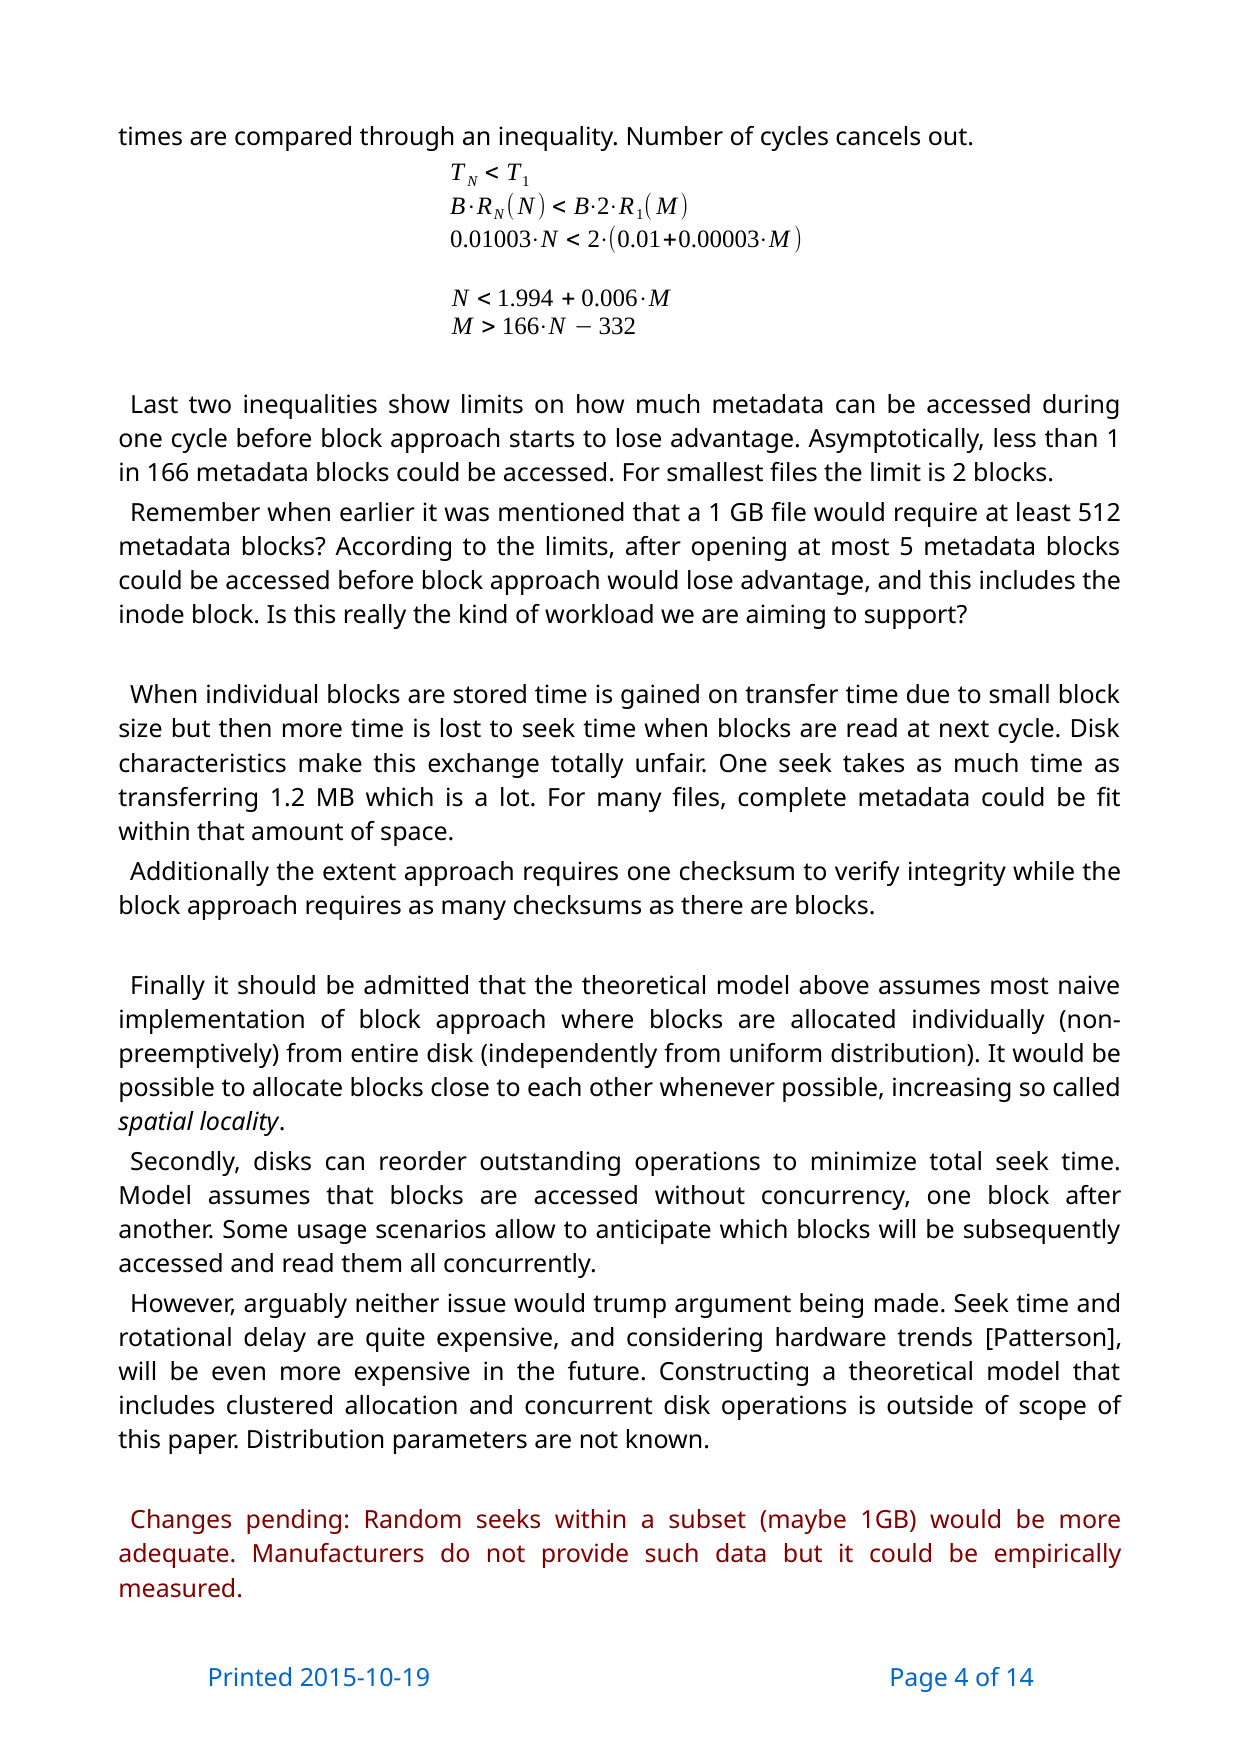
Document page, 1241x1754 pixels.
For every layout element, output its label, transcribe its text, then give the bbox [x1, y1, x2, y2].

text Finally it should be admitted that the theoretical model above assumes most naive implementation of block approach where blocks are allocated individually (non-preemptively) from entire disk (independently from uniform distribution). It would be possible to allocate blocks close to each other whenever possible, increasing so called spatial locality. [118, 967, 1122, 1138]
text When individual blocks are stored time is gained on transfer time due to small block size but then more time is lost to seek time when blocks are read at next cycle. Disk characteristics make this exchange totally unfair. One seek takes as much time as transferring 1.2 MB which is a lot. For many files, complete metadata could be fit within that amount of space. [118, 677, 1122, 847]
text Last two inequalities show limits on how much metadata can be accessed during one cycle before block approach starts to lose advantage. Asymptotically, less than 1 in 166 metadata blocks could be accessed. For smallest files the limit is 2 blocks. [118, 387, 1122, 489]
text Additionally the extent approach requires one checksum to verify integrity while the block approach requires as many checksums as there are blocks. [118, 853, 1122, 921]
text Secondly, disks can reorder outstanding operations to minimize total seek time. Model assumes that blocks are accessed without concurrency, one block after another. Some usage scenarios allow to anticipate which blocks will be subsequently accessed and read them all concurrently. [118, 1144, 1122, 1280]
text Changes pending: Random seeks within a subset (maybe 1GB) would be more adequate. Manufacturers do not provide such data but it could be empirically measured. [118, 1502, 1122, 1604]
text Remember when earlier it was mentioned that a 1 GB file would require at least 512 metadata blocks? According to the limits, after opening at most 5 metadata blocks could be accessed before block approach would lose advantage, and this includes the inode block. Is this really the kind of workload we are aiming to support? [118, 495, 1122, 631]
text However, arguably neither issue would trump argument being made. Seek time and rotational delay are quite expensive, and considering hardware trends [Patterson], will be even more expensive in the future. Constructing a theoretical model that includes clustered allocation and concurrent disk operations is outside of scope of this paper. Distribution parameters are not known. [118, 1286, 1122, 1456]
text times are compared through an inequality. Number of cycles cancels out. [118, 118, 1122, 152]
